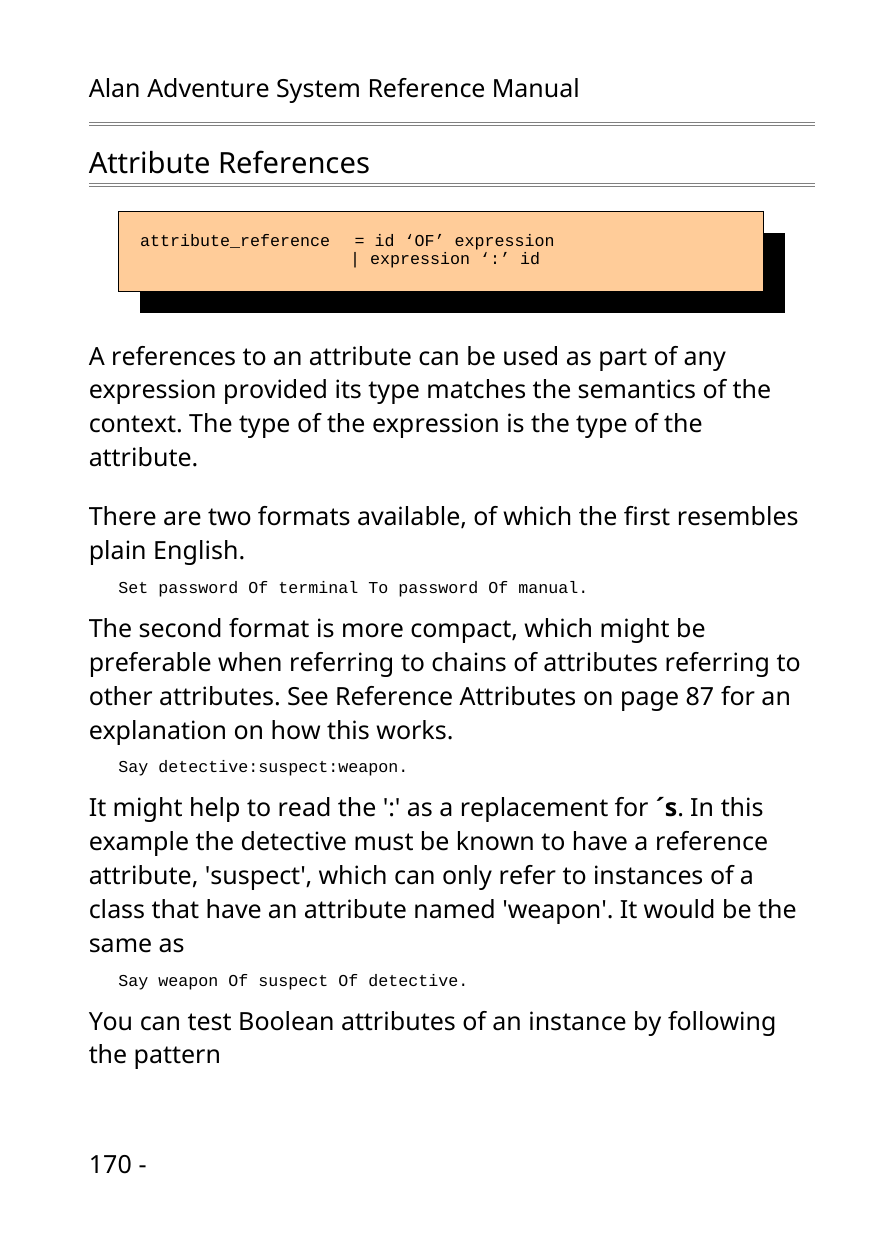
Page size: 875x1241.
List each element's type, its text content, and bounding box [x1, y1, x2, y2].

text attribute_reference = id ‘OF’ expression | expression ‘:’ id [119, 212, 763, 291]
text There are two formats available, of which the first resembles plain English. [88, 499, 815, 567]
text Say weapon Of suspect Of detective. [118, 972, 815, 991]
text The second format is more compact, which might be preferable when referring to chains of attributes referring to other attributes. See Reference Attributes on page 69 for an explanation on how this works. [88, 611, 815, 747]
text Say detective:suspect:weapon. [118, 759, 815, 778]
subtitle Attribute References [88, 142, 815, 186]
text A references to an attribute can be used as part of any expression provided its type matches the semantics of the context. The type of the expression is the type of the attribute. [88, 338, 815, 474]
text It might help to read the ':' as a replacement for ´s. In this example the detective must be known to have a reference attribute, 'suspect', which can only refer to instances of a class that have an attribute named 'weapon'. It would be the same as [88, 790, 815, 960]
text Set password Of terminal To password Of manual. [118, 580, 815, 598]
text You can test Boolean attributes of an instance by following the pattern [88, 1003, 815, 1071]
